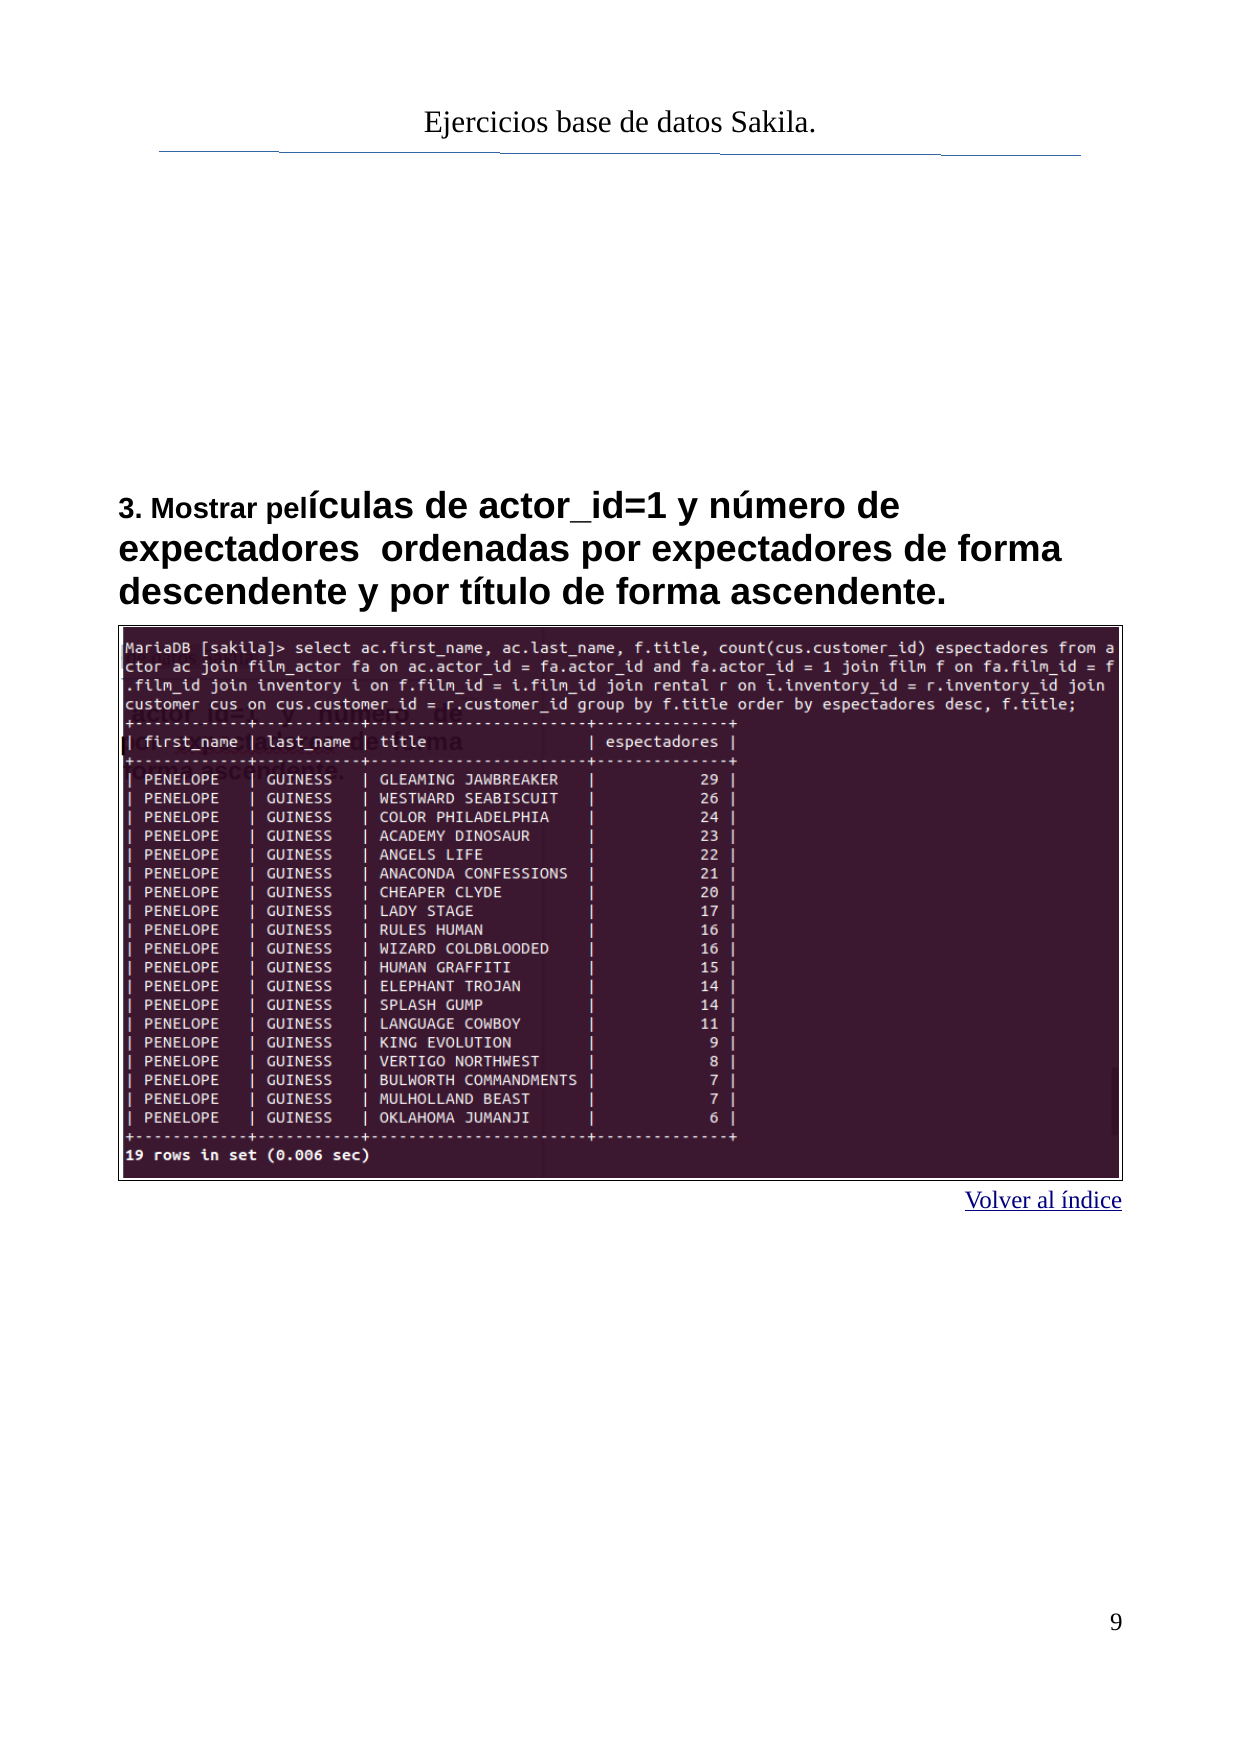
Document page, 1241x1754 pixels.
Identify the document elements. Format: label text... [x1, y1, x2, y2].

picture [121, 627, 1119, 1178]
subtitle 3. Mostrar películas de actor_id=1 y número de expectadores ordenadas por expectadores de forma descendente y por título de forma ascendente. [118, 483, 1122, 612]
text Volver al índice [118, 1181, 1122, 1213]
text [119, 626, 1122, 1180]
